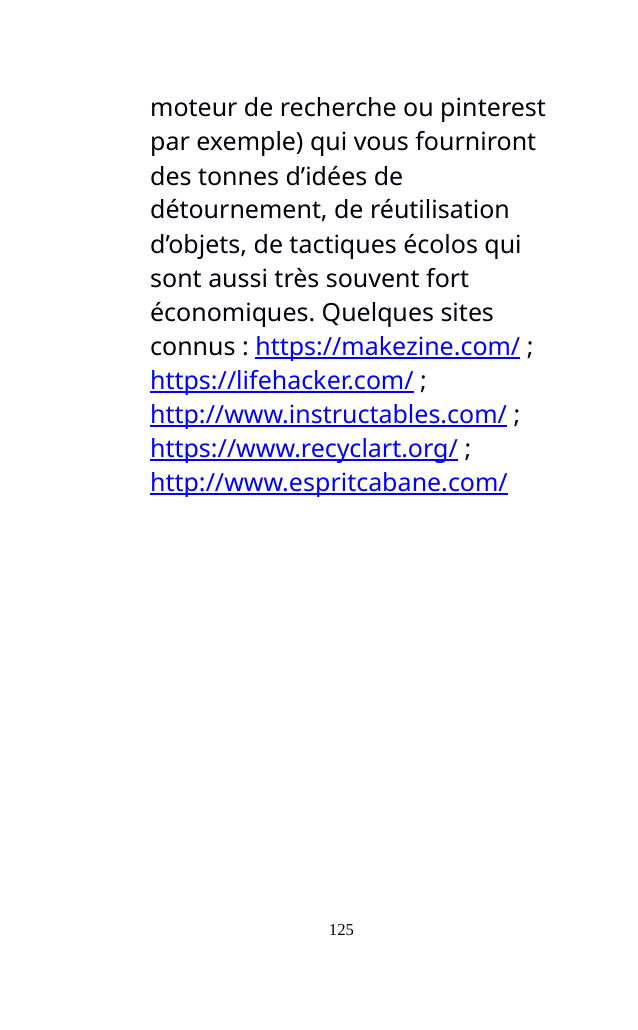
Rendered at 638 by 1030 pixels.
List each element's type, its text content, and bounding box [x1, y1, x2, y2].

list moteur de recherche ou pin­terest par exemple) qui vous fourniront des tonnes d’idées de détournement, de réutilisation d’objets, de tactiques écolos qui sont aussi très souvent fort économiques. Quelques sites connus : https://makezine.com/ ; https://lifehack­er.com/ ; http://www.instructables.com/ ; https://www.recyclart.org/ ; http://www.es­pritcabane.com/ [150, 90, 562, 499]
